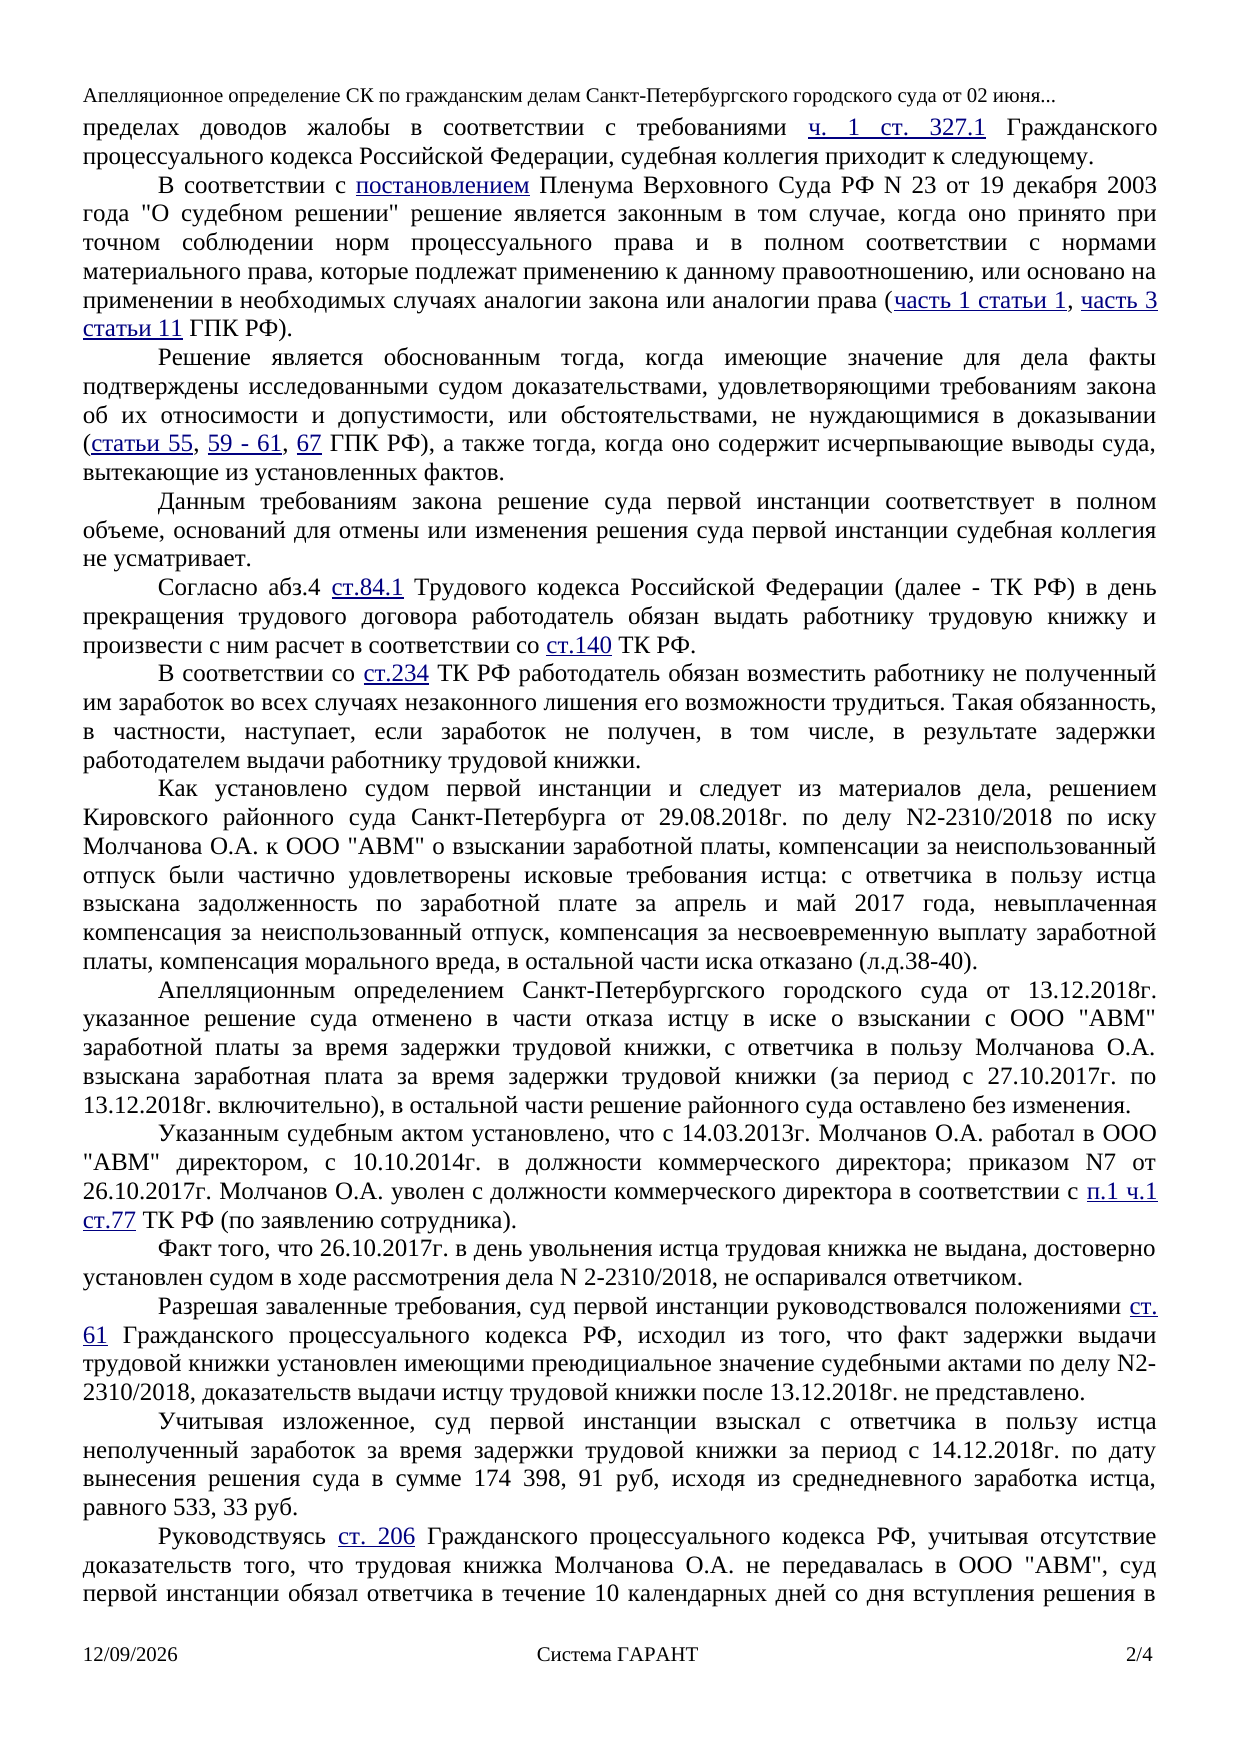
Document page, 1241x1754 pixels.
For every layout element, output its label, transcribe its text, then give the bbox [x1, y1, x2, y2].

text пределах доводов жалобы в соответствии с требованиями ч. 1 ст. 327.1 Гражданского процессуального кодекса Российской Федерации, судебная коллегия приходит к следующему. [83, 112, 1157, 170]
text В соответствии со ст.234 ТК РФ работодатель обязан возместить работнику не полученный им заработок во всех случаях незаконного лишения его возможности трудиться. Такая обязанность, в частности, наступает, если заработок не получен, в том числе, в результате задержки работодателем выдачи работнику трудовой книжки. [83, 658, 1157, 773]
text Учитывая изложенное, суд первой инстанции взыскал с ответчика в пользу истца неполученный заработок за время задержки трудовой книжки за период с 14.12.2018г. по дату вынесения решения суда в сумме 174 398, 91 руб, исходя из среднедневного заработка истца, равного 533, 33 руб. [83, 1406, 1157, 1521]
text Разрешая заваленные требования, суд первой инстанции руководствовался положениями ст. 61 Гражданского процессуального кодекса РФ, исходил из того, что факт задержки выдачи трудовой книжки установлен имеющими преюдициальное значение судебными актами по делу N2-2310/2018, доказательств выдачи истцу трудовой книжки после 13.12.2018г. не представлено. [83, 1291, 1157, 1406]
text Данным требованиям закона решение суда первой инстанции соответствует в полном объеме, оснований для отмены или изменения решения суда первой инстанции судебная коллегия не усматривает. [83, 486, 1157, 572]
text Апелляционным определением Санкт-Петербургского городского суда от 13.12.2018г. указанное решение суда отменено в части отказа истцу в иске о взыскании с ООО "АВМ" заработной платы за время задержки трудовой книжки, с ответчика в пользу Молчанова О.А. взыскана заработная плата за время задержки трудовой книжки (за период с 27.10.2017г. по 13.12.2018г. включительно), в остальной части решение районного суда оставлено без изменения. [83, 975, 1157, 1118]
text Факт того, что 26.10.2017г. в день увольнения истца трудовая книжка не выдана, достоверно установлен судом в ходе рассмотрения дела N 2-2310/2018, не оспаривался ответчиком. [83, 1233, 1157, 1291]
text Согласно абз.4 ст.84.1 Трудового кодекса Российской Федерации (далее - ТК РФ) в день прекращения трудового договора работодатель обязан выдать работнику трудовую книжку и произвести с ним расчет в соответствии со ст.140 ТК РФ. [83, 572, 1157, 658]
text Указанным судебным актом установлено, что с 14.03.2013г. Молчанов О.А. работал в ООО "АВМ" директором, с 10.10.2014г. в должности коммерческого директора; приказом N7 от 26.10.2017г. Молчанов О.А. уволен с должности коммерческого директора в соответствии с п.1 ч.1 ст.77 ТК РФ (по заявлению сотрудника). [83, 1118, 1157, 1233]
text В соответствии с постановлением Пленума Верховного Суда РФ N 23 от 19 декабря 2003 года "О судебном решении" решение является законным в том случае, когда оно принято при точном соблюдении норм процессуального права и в полном соответствии с нормами материального права, которые подлежат применению к данному правоотношению, или основано на применении в необходимых случаях аналогии закона или аналогии права (часть 1 статьи 1, часть 3 статьи 11 ГПК РФ). [83, 170, 1157, 342]
text Как установлено судом первой инстанции и следует из материалов дела, решением Кировского районного суда Санкт-Петербурга от 29.08.2018г. по делу N2-2310/2018 по иску Молчанова О.А. к ООО "АВМ" о взыскании заработной платы, компенсации за неиспользованный отпуск были частично удовлетворены исковые требования истца: с ответчика в пользу истца взыскана задолженность по заработной плате за апрель и май 2017 года, невыплаченная компенсация за неиспользованный отпуск, компенсация за несвоевременную выплату заработной платы, компенсация морального вреда, в остальной части иска отказано (л.д.38-40). [83, 773, 1157, 975]
text Решение является обоснованным тогда, когда имеющие значение для дела факты подтверждены исследованными судом доказательствами, удовлетворяющими требованиям закона об их относимости и допустимости, или обстоятельствами, не нуждающимися в доказывании (статьи 55, 59 - 61, 67 ГПК РФ), а также тогда, когда оно содержит исчерпывающие выводы суда, вытекающие из установленных фактов. [83, 342, 1157, 486]
text Руководствуясь ст. 206 Гражданского процессуального кодекса РФ, учитывая отсутствие доказательств того, что трудовая книжка Молчанова О.А. не передавалась в ООО "АВМ", суд первой инстанции обязал ответчика в течение 10 календарных дней со дня вступления решения в [83, 1521, 1157, 1607]
